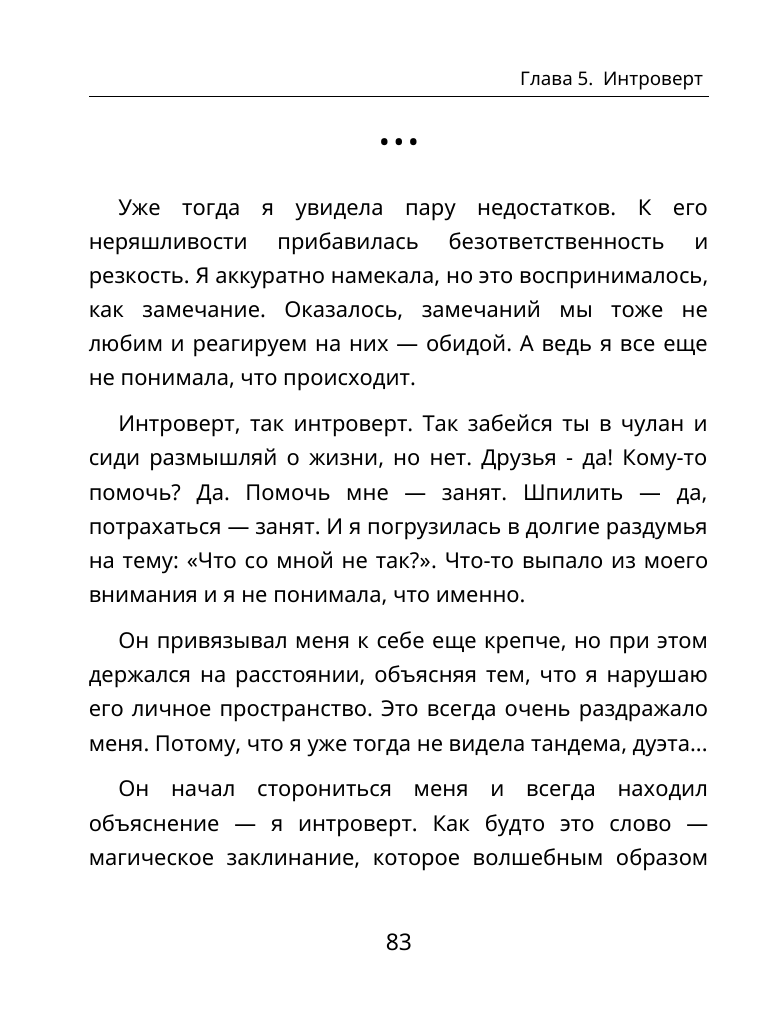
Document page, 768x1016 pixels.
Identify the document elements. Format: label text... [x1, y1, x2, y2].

text Он начал сторониться меня и всегда находил объяснение — я интроверт. Как будто это слово — магическое заклинание, которое волшебным образом [88, 773, 709, 872]
subtitle • • • [88, 126, 709, 157]
text Он привязывал меня к себе еще крепче, но при этом держался на расстоянии, объясняя тем, что я нарушаю его личное пространство. Это всегда очень раздражало меня. Потому, что я уже тогда не видела тандема, дуэта... [88, 625, 709, 757]
text Интроверт, так интроверт. Так забейся ты в чулан и сиди размышляй о жизни, но нет. Друзья - да! Кому-то помочь? Да. Помочь мне — занят. Шпилить — да, потрахаться — занят. И я погрузилась в долгие раздумья на тему: «Что со мной не так?». Что-то выпало из моего внимания и я не понимала, что именно. [88, 408, 709, 609]
text Уже тогда я увидела пару недостатков. К его неряшливости прибавилась безответственность и резкость. Я аккуратно намекала, но это воспринималось, как замечание. Оказалось, замечаний мы тоже не любим и реагируем на них — обидой. А ведь я все еще не понимала, что происходит. [88, 191, 709, 392]
